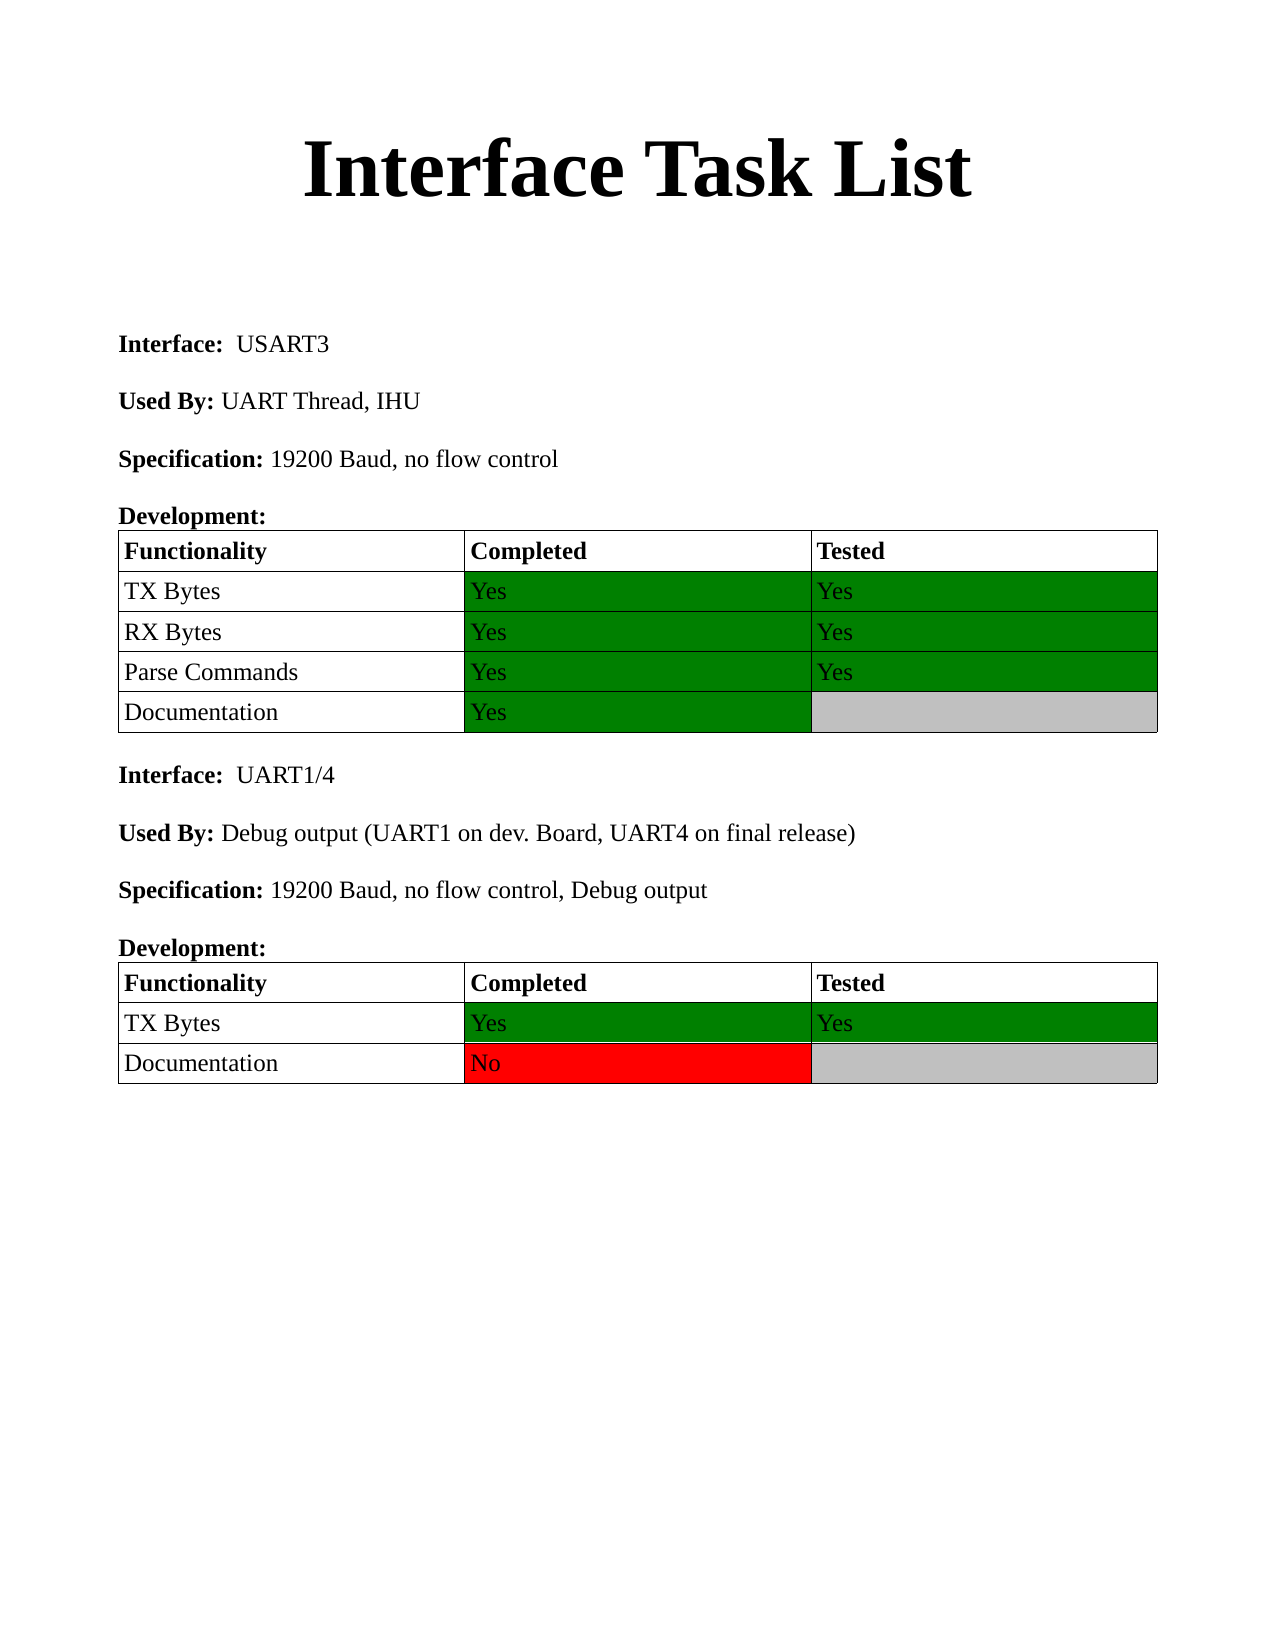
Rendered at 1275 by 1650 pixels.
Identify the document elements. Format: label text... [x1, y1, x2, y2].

table_header Completed [465, 963, 811, 1002]
table_cell No [465, 1044, 811, 1083]
table_cell TX Bytes [119, 572, 464, 611]
table_cell Parse Commands [119, 652, 464, 691]
text Specification: 19200 Baud, no flow control, Debug output [118, 876, 1157, 904]
text Used By: Debug output (UART1 on dev. Board, UART4 on final release) [118, 818, 1157, 847]
table_cell Yes [812, 1003, 1157, 1042]
table_cell Yes [812, 652, 1157, 691]
text Interface Task List [118, 118, 1157, 214]
table_cell [812, 692, 1157, 732]
text Development: [118, 501, 1157, 530]
table_cell Yes [812, 572, 1157, 611]
text Interface: UART1/4 [118, 761, 1157, 789]
table_cell Yes [465, 1003, 811, 1042]
table_header Tested [812, 531, 1157, 571]
table_cell Yes [465, 652, 811, 691]
table_cell Yes [465, 572, 811, 611]
table_cell TX Bytes [119, 1003, 464, 1042]
table_header Functionality [119, 963, 464, 1002]
table_cell [812, 1044, 1157, 1083]
table_cell Documentation [119, 692, 464, 732]
table_header Completed [465, 531, 811, 571]
table_cell Yes [465, 692, 811, 732]
text Interface: USART3 [118, 329, 1157, 358]
table_cell Yes [812, 612, 1157, 651]
text Used By: UART Thread, IHU [118, 386, 1157, 415]
table_header Tested [812, 963, 1157, 1002]
table_cell Documentation [119, 1044, 464, 1083]
table_header Functionality [119, 531, 464, 571]
text Specification: 19200 Baud, no flow control [118, 444, 1157, 473]
table_cell Yes [465, 612, 811, 651]
table_cell RX Bytes [119, 612, 464, 651]
text Development: [118, 933, 1157, 962]
